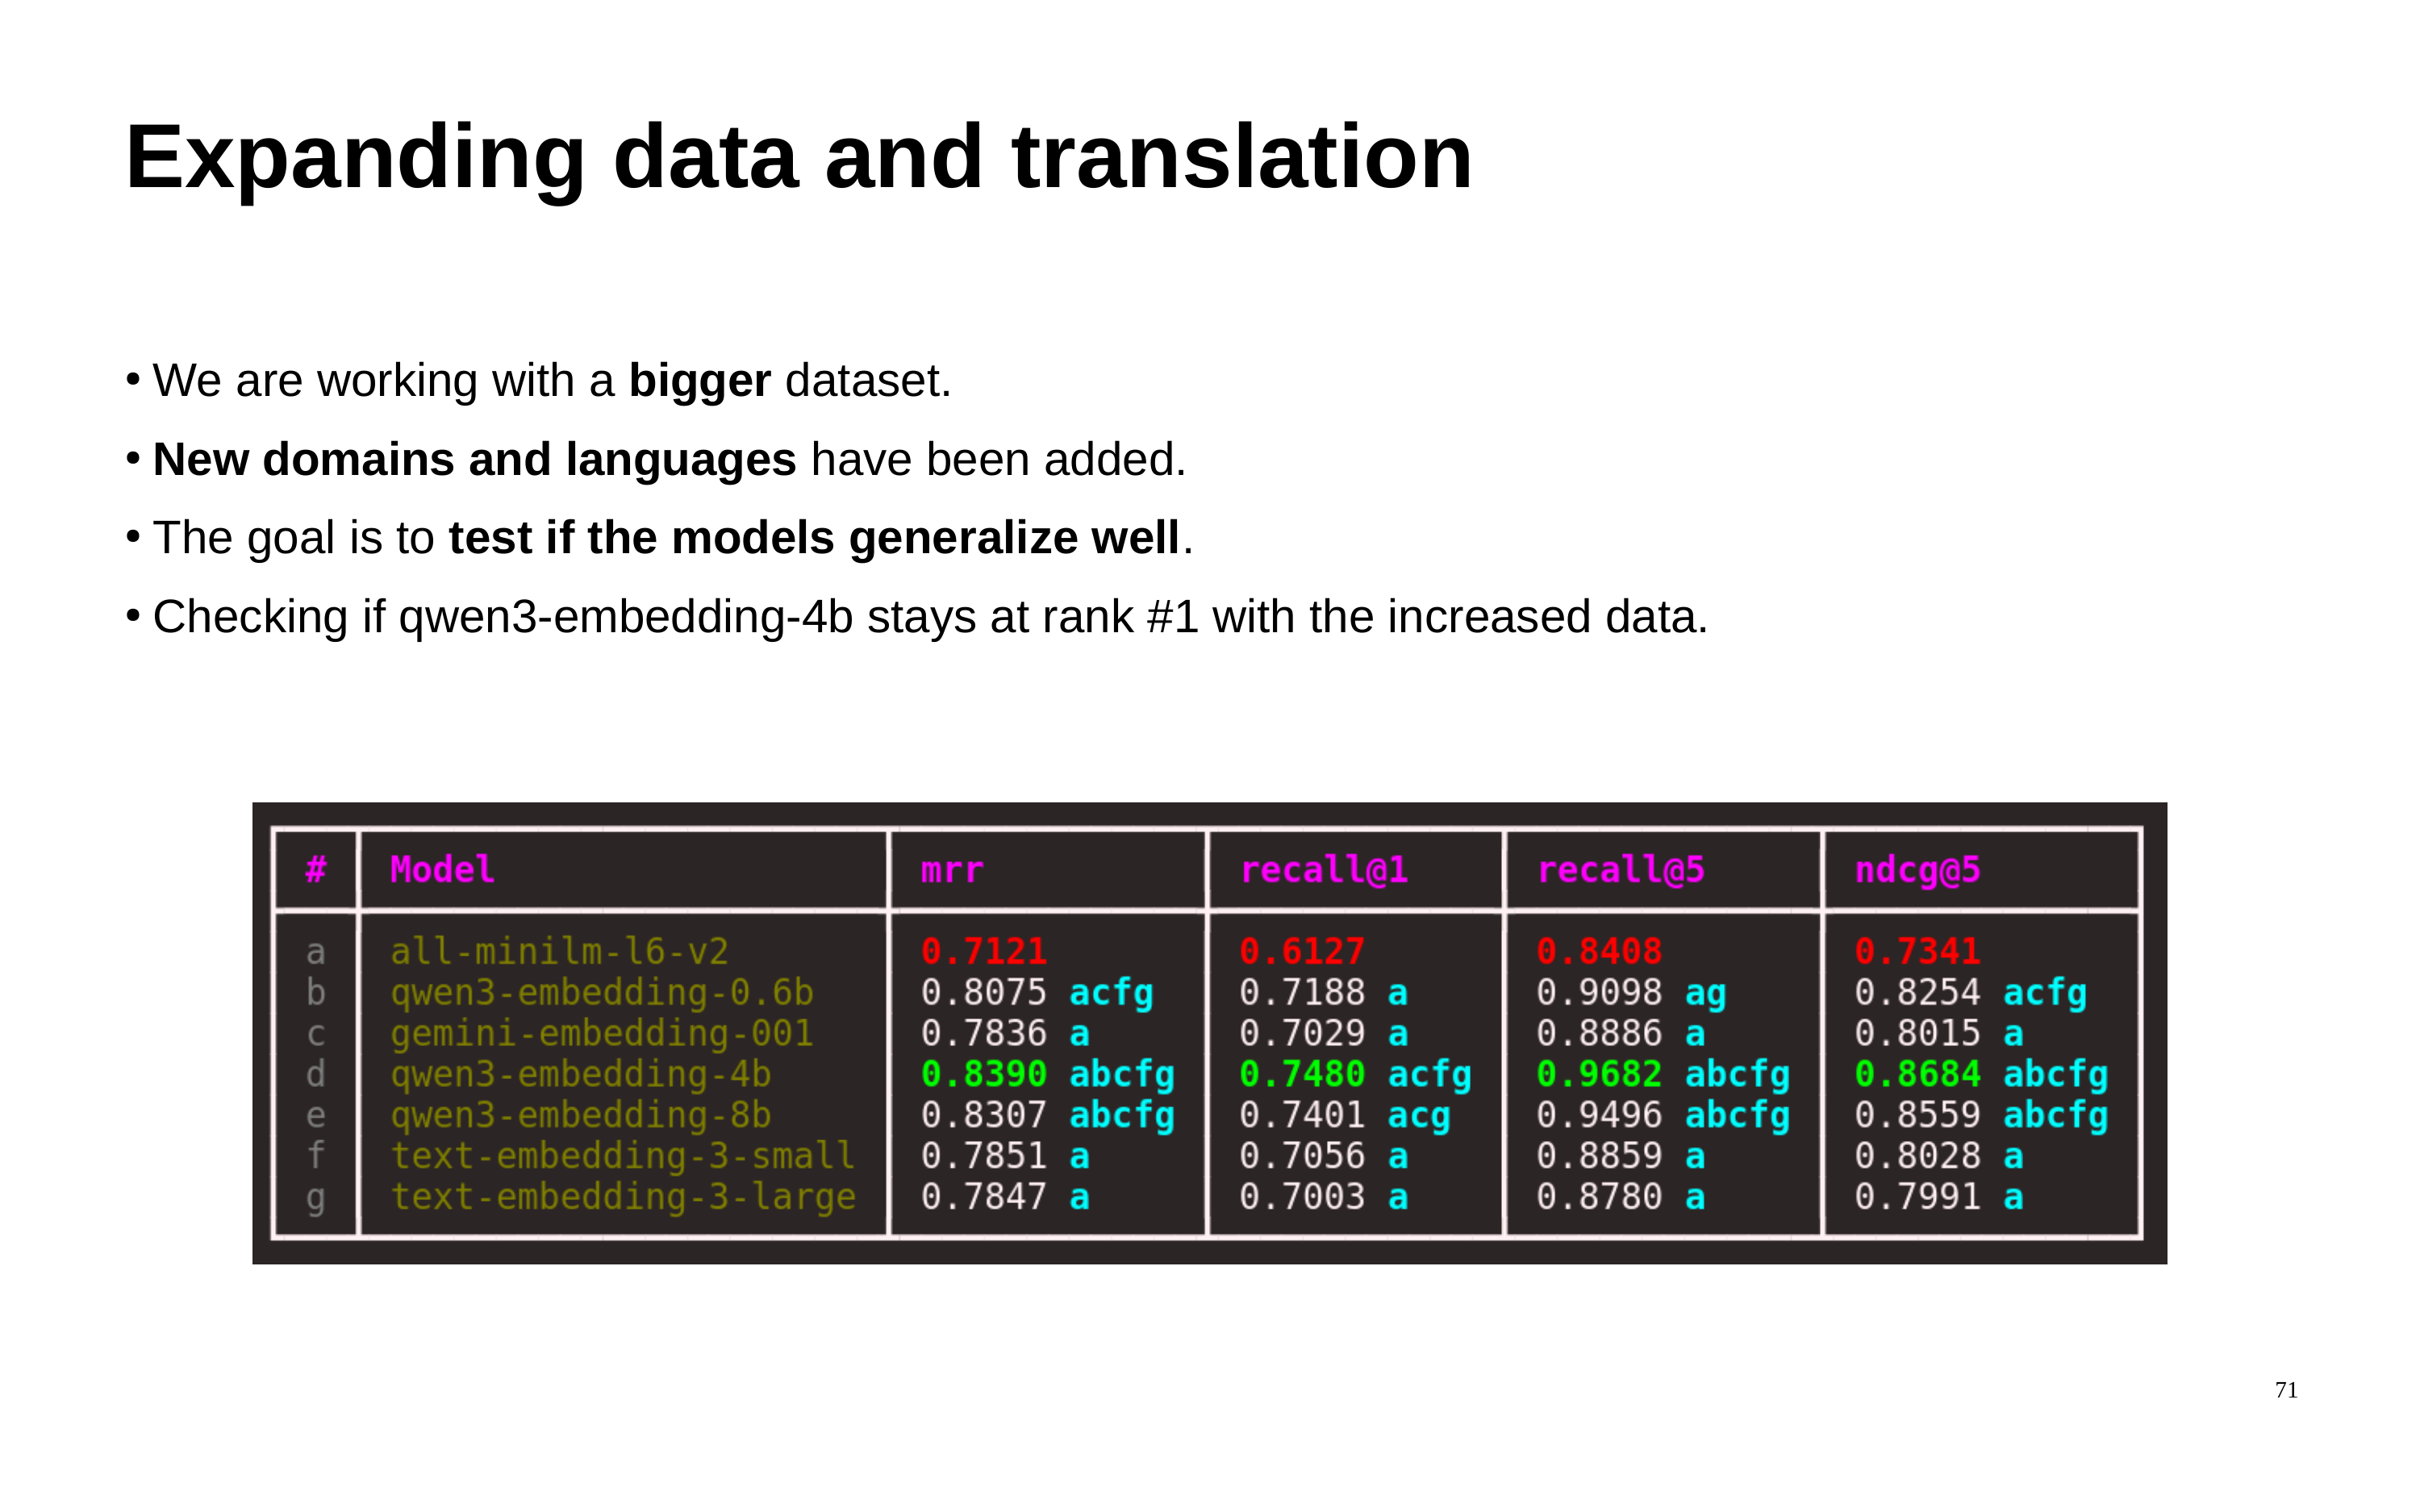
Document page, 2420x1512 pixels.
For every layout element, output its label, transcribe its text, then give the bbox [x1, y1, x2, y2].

text_box We are working with a bigger dataset. New domains and languages have been added. The goal is to test if the models generalize well. Checking if qwen3-embedding-4b stays at rank #1 with the increased data. [112, 322, 2209, 648]
text_box Expanding data and translation [112, 61, 2173, 251]
picture [252, 802, 2168, 1264]
